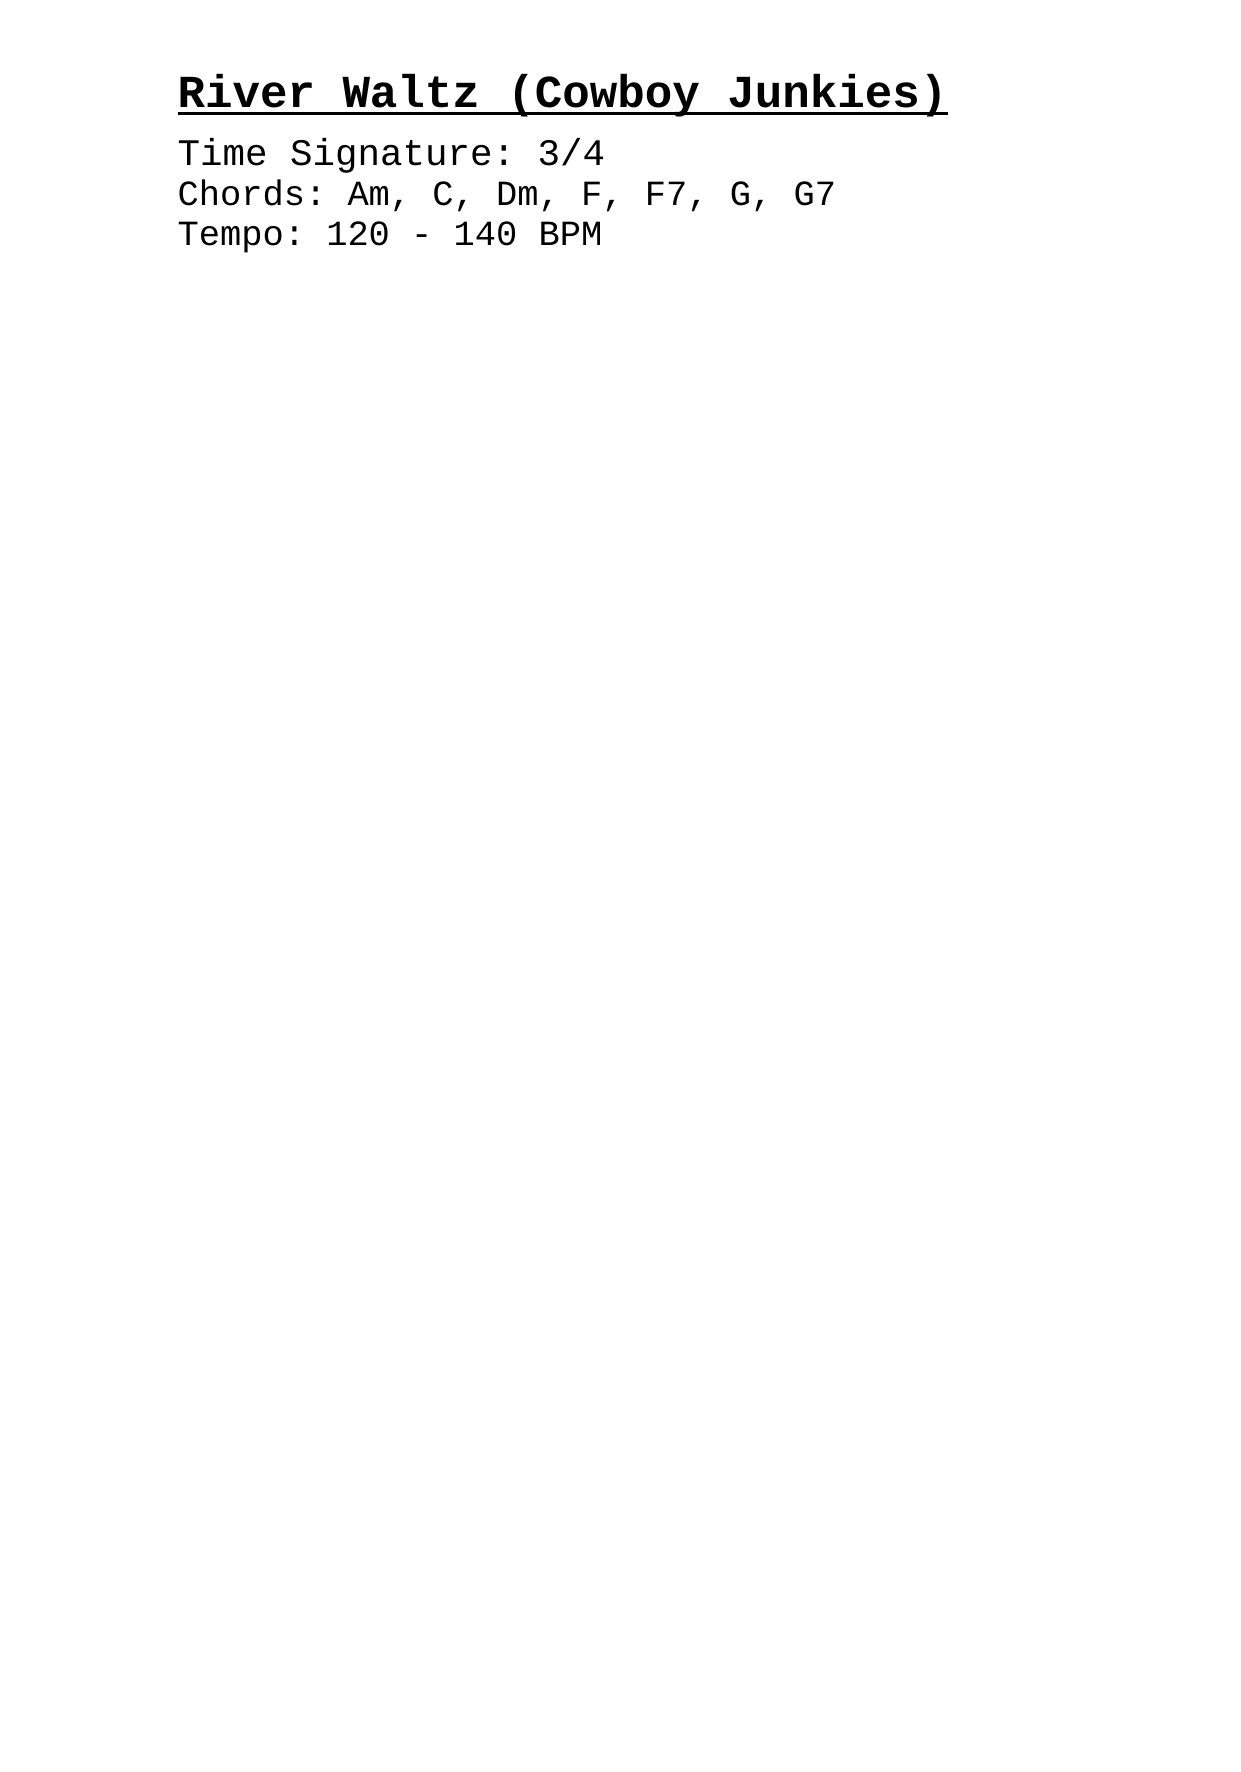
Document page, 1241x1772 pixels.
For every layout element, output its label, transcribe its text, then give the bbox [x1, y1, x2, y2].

subtitle Time Signature: 3/4 [177, 134, 1196, 176]
subtitle River Waltz (Cowboy Junkies) [177, 69, 1196, 121]
text Tempo: 120 - 140 BPM [177, 216, 1196, 256]
text Chords: Am, C, Dm, F, F7, G, G7 [177, 176, 1196, 216]
